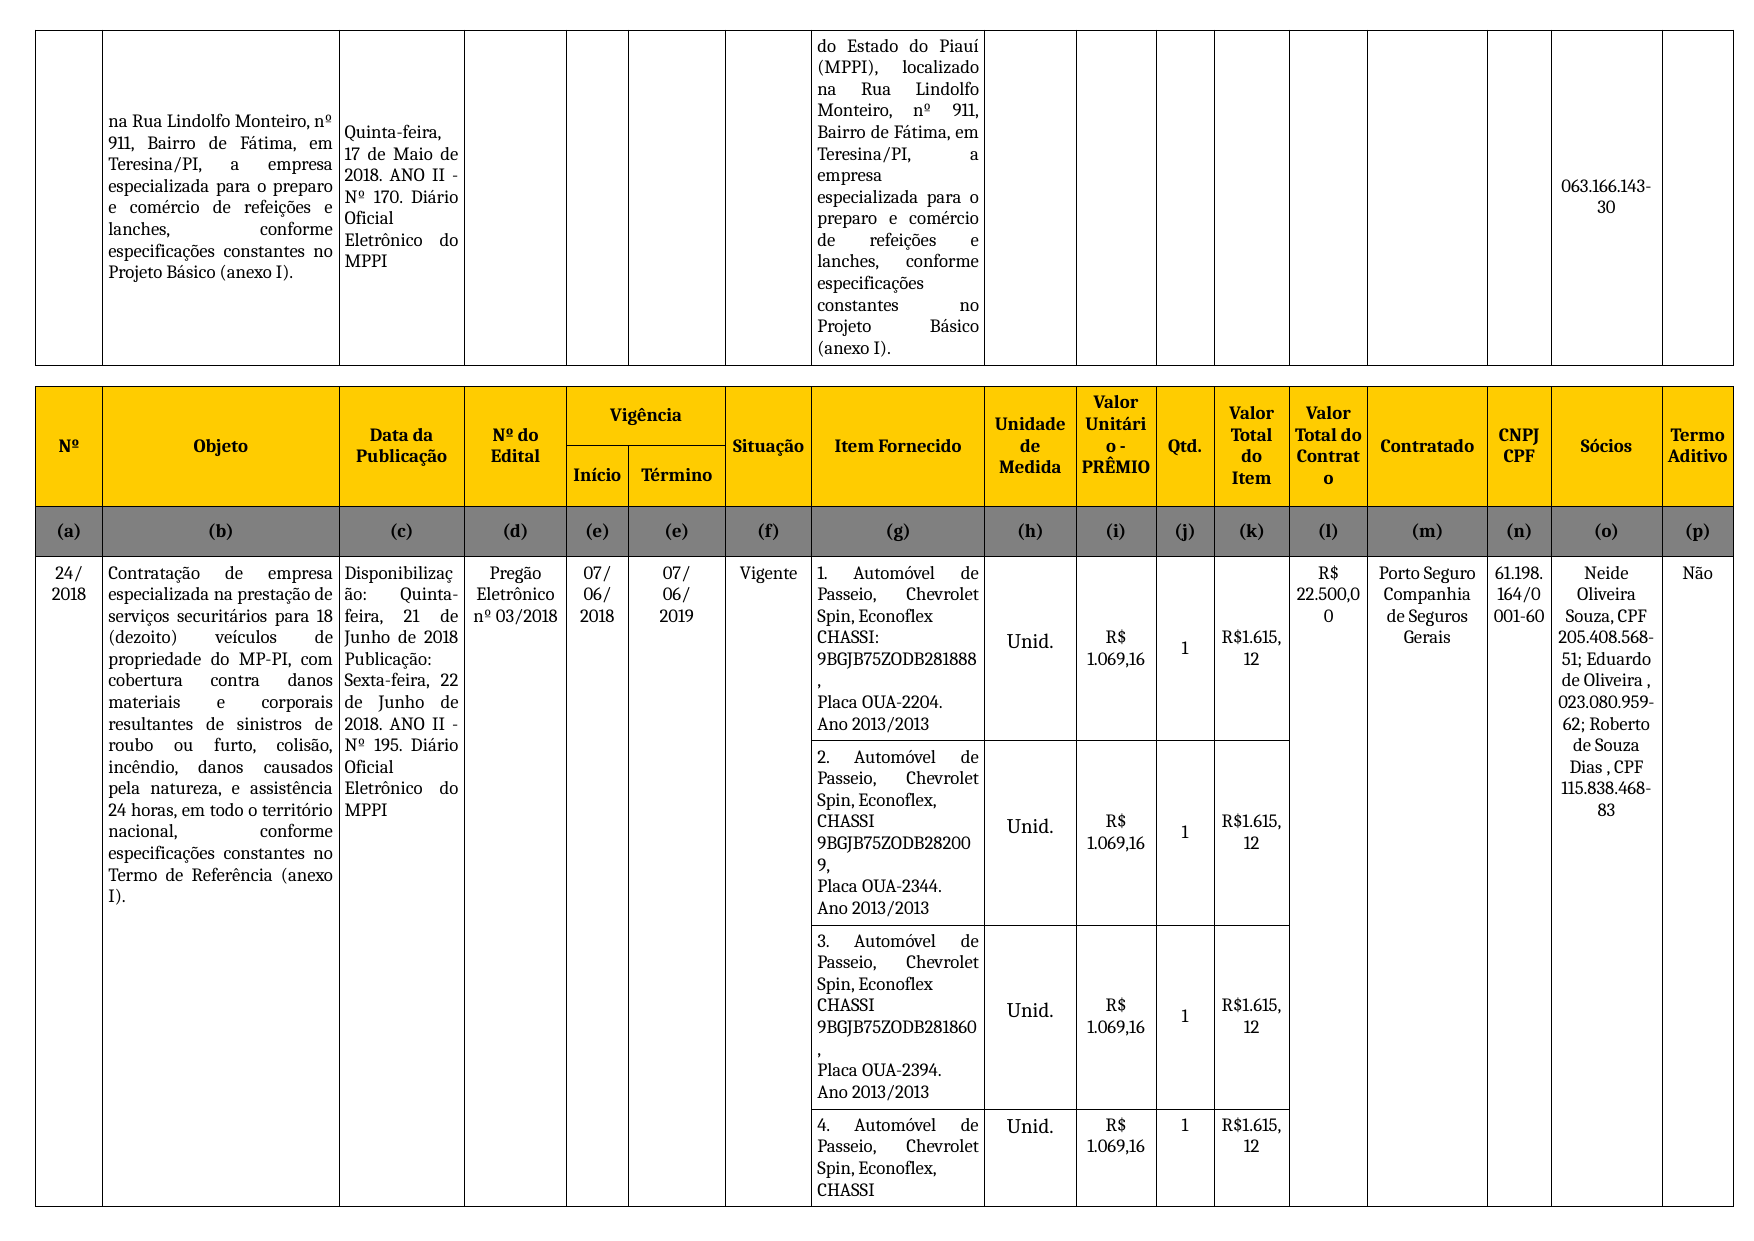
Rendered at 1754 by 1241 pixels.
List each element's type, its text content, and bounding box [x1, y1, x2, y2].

table_cell 3. Automóvel de Passeio, Chevrolet Spin, Econoflex CHASSI 9BGJB75ZODB281860, Placa OUA-2394. Ano 2013/2013 [812, 926, 984, 1108]
table_cell Disponibilização: Quinta-feira, 21 de Junho de 2018 Publicação: Sexta-feira, 22 de Junho de 2018. ANO II - Nº 195. Diário Oficial Eletrônico do MPPI [340, 557, 464, 1206]
table_cell 4. Automóvel de Passeio, Chevrolet Spin, Econoflex, CHASSI [812, 1110, 984, 1206]
table_cell na Rua Lindolfo Monteiro, nº 911, Bairro de Fátima, em Teresina/PI, a empresa especializada para o preparo e comércio de refeições e lanches, conforme especificações constantes no Projeto Básico (anexo I). [103, 31, 339, 364]
table_header Valor Unitário - PRÊMIO [1077, 387, 1156, 506]
table_cell 07/ 06/ 2019 [629, 557, 725, 1206]
table_cell (i) [1077, 507, 1156, 556]
table_cell 61.198.164/0001-60 [1488, 557, 1551, 1206]
table_header Objeto [103, 387, 339, 506]
table_header Sócios [1552, 387, 1662, 506]
table_cell (o) [1552, 507, 1662, 556]
table_header Nº [36, 387, 102, 506]
table_cell R$1.615,12 [1215, 1110, 1289, 1206]
table_cell Não [1663, 557, 1733, 1206]
table_cell [1215, 31, 1289, 364]
table_cell [567, 31, 628, 364]
table_cell R$1.615,12 [1215, 926, 1289, 1108]
table_cell Unid. [985, 557, 1076, 740]
table_cell 1 [1157, 1110, 1214, 1206]
table_cell [985, 31, 1076, 364]
table_header Qtd. [1157, 387, 1214, 506]
table_cell [1290, 31, 1367, 364]
table_cell [1077, 31, 1156, 364]
table_cell Início [567, 446, 628, 506]
table_cell 1 [1157, 741, 1214, 924]
table_header Contratado [1368, 387, 1487, 506]
table_cell R$ 1.069,16 [1077, 1110, 1156, 1206]
table_cell R$ 1.069,16 [1077, 557, 1156, 740]
table_cell R$1.615,12 [1215, 741, 1289, 924]
table_cell Término [629, 446, 725, 506]
table_cell Pregão Eletrônico nº 03/2018 [465, 557, 566, 1206]
table_cell (h) [985, 507, 1076, 556]
table_cell (b) [103, 507, 339, 556]
table_cell (c) [340, 507, 464, 556]
table_header Nº do Edital [465, 387, 566, 506]
table_cell R$1.615,12 [1215, 557, 1289, 740]
table_cell (m) [1368, 507, 1487, 556]
table_header Vigência [567, 387, 725, 445]
table_cell [1368, 31, 1487, 364]
table_cell Unid. [985, 926, 1076, 1108]
table_cell [726, 31, 811, 364]
table_cell 1 [1157, 557, 1214, 740]
table_cell (d) [465, 507, 566, 556]
table_cell (e) [629, 507, 725, 556]
table_cell 24/ 2018 [36, 557, 102, 1206]
table_header CNPJ CPF [1488, 387, 1551, 506]
table_cell (e) [567, 507, 628, 556]
table_cell (g) [812, 507, 984, 556]
table_cell (f) [726, 507, 811, 556]
table_cell Vigente [726, 557, 811, 1206]
table_cell 063.166.143-30 [1552, 31, 1662, 364]
table_cell (p) [1663, 507, 1733, 556]
table_header Unidade de Medida [985, 387, 1076, 506]
table_cell (j) [1157, 507, 1214, 556]
table_cell Unid. [985, 741, 1076, 924]
table_cell [1663, 31, 1733, 364]
table_header Termo Aditivo [1663, 387, 1733, 506]
table_cell R$ 1.069,16 [1077, 741, 1156, 924]
table_cell [36, 31, 102, 364]
table_cell 2. Automóvel de Passeio, Chevrolet Spin, Econoflex, CHASSI 9BGJB75ZODB282009, Placa OUA-2344. Ano 2013/2013 [812, 741, 984, 924]
table_cell do Estado do Piauí (MPPI), localizado na Rua Lindolfo Monteiro, nº 911, Bairro de Fátima, em Teresina/PI, a empresa especializada para o preparo e comércio de refeições e lanches, conforme especificações constantes no Projeto Básico (anexo I). [812, 31, 984, 364]
table_cell (a) [36, 507, 102, 556]
table_cell [629, 31, 725, 364]
table_cell Neide Oliveira Souza, CPF 205.408.568-51; Eduardo de Oliveira , 023.080.959-62; Roberto de Souza Dias , CPF 115.838.468-83 [1552, 557, 1662, 1206]
table_cell Contratação de empresa especializada na prestação de serviços securitários para 18 (dezoito) veículos de propriedade do MP-PI, com cobertura contra danos materiais e corporais resultantes de sinistros de roubo ou furto, colisão, incêndio, danos causados pela natureza, e assistência 24 horas, em todo o território nacional, conforme especificações constantes no Termo de Referência (anexo I). [103, 557, 339, 1206]
table_header Valor Total do Item [1215, 387, 1289, 506]
table_cell 1 [1157, 926, 1214, 1108]
table_cell [1488, 31, 1551, 364]
table_header Data da Publicação [340, 387, 464, 506]
table_cell [1157, 31, 1214, 364]
table_cell R$ 1.069,16 [1077, 926, 1156, 1108]
table_cell Quinta-feira, 17 de Maio de 2018. ANO II - Nº 170. Diário Oficial Eletrônico do MPPI [340, 31, 464, 364]
table_header Valor Total do Contrato [1290, 387, 1367, 506]
table_cell (l) [1290, 507, 1367, 556]
table_cell (k) [1215, 507, 1289, 556]
table_cell (n) [1488, 507, 1551, 556]
table_cell R$ 22.500,00 [1290, 557, 1367, 1206]
table_cell Unid. [985, 1110, 1076, 1206]
table_header Item Fornecido [812, 387, 984, 506]
table_cell 07/ 06/ 2018 [567, 557, 628, 1206]
table_cell 1. Automóvel de Passeio, Chevrolet Spin, Econoflex CHASSI: 9BGJB75ZODB281888, Placa OUA-2204. Ano 2013/2013 [812, 557, 984, 740]
table_cell [465, 31, 566, 364]
table_cell Porto Seguro Companhia de Seguros Gerais [1368, 557, 1487, 1206]
table_header Situação [726, 387, 811, 506]
